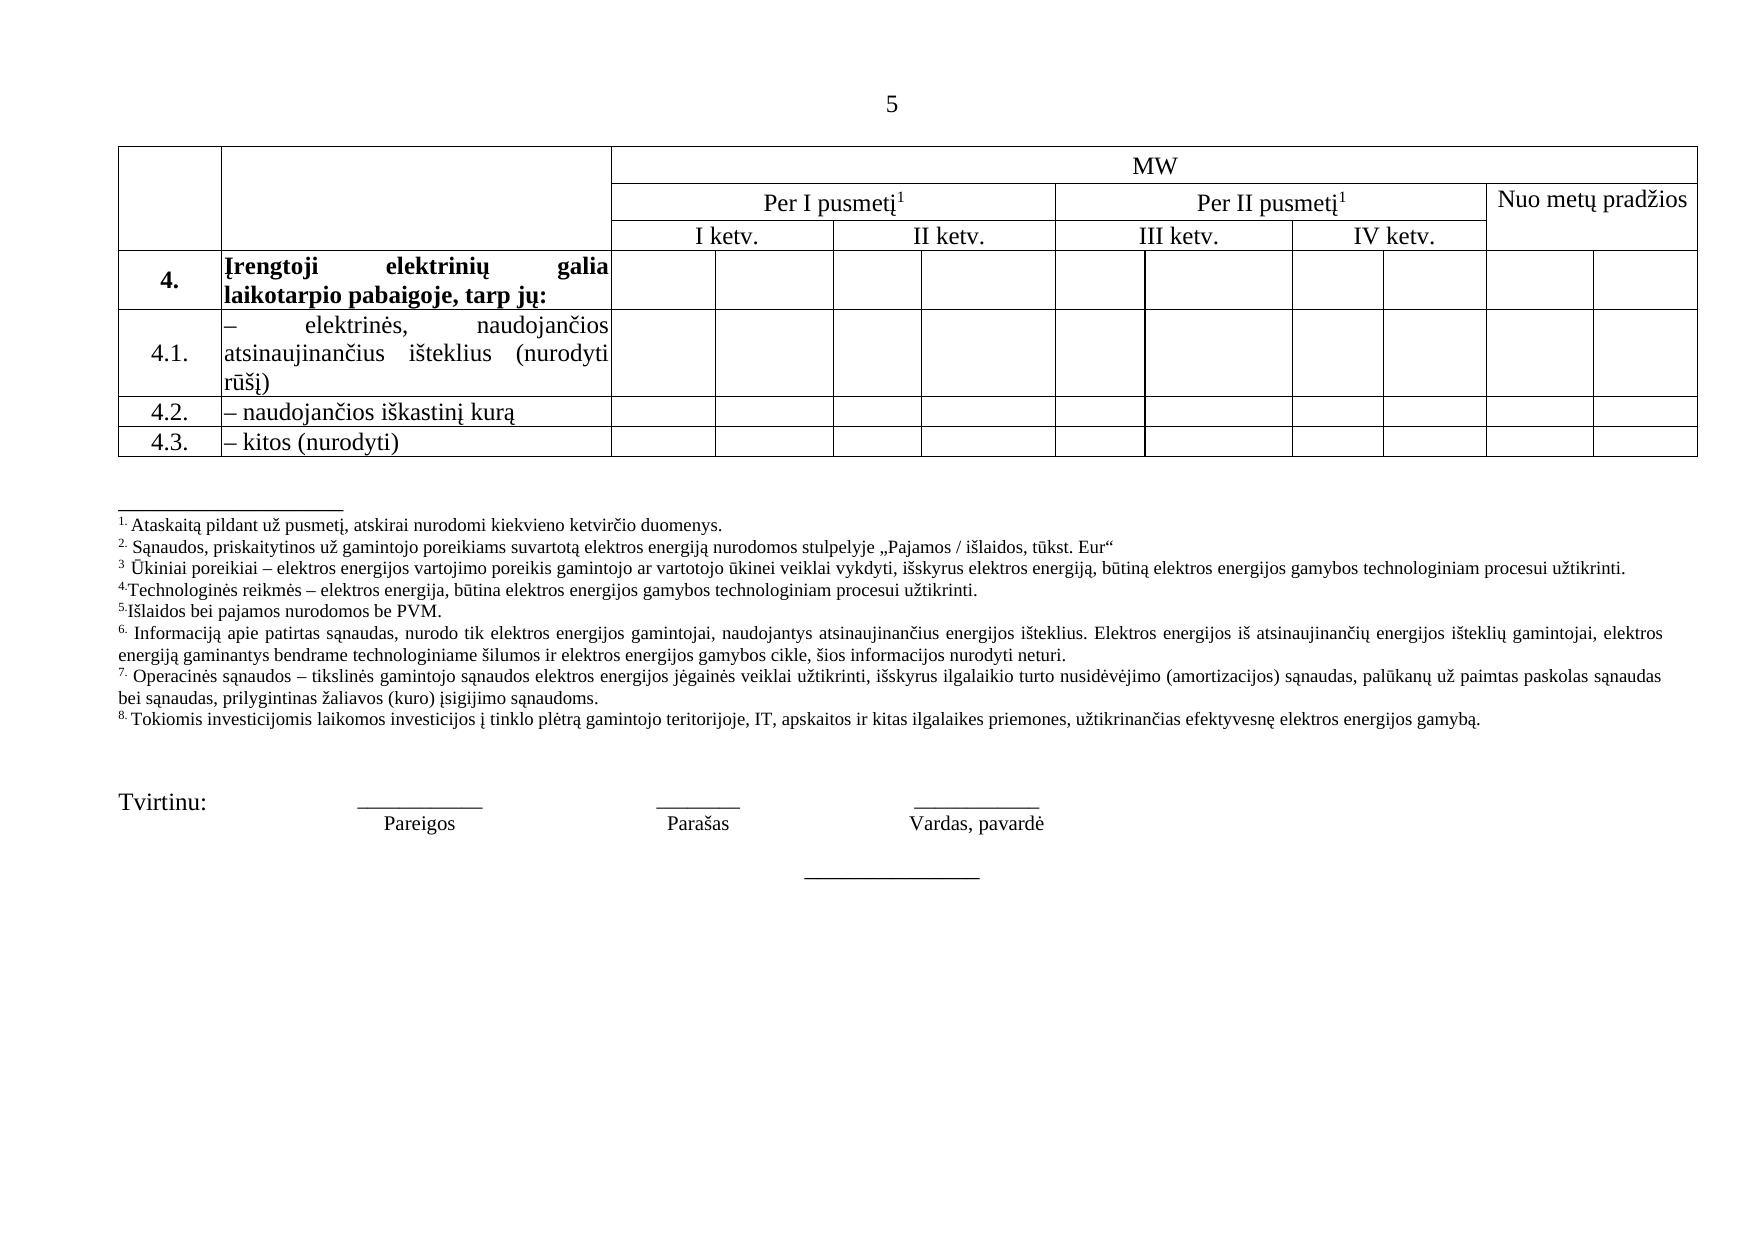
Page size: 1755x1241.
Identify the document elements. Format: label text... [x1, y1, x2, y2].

table_cell Per I pusmetį1 [612, 184, 1055, 220]
table_header Tvirtinu: [118, 787, 274, 853]
table_cell [1056, 427, 1144, 456]
table_cell 4.2. [119, 397, 221, 426]
table_header ____________ Pareigos [274, 787, 565, 853]
text 6. Informaciją apie patirtas sąnaudas, nurodo tik elektros energijos gamintojai, naudojantys atsinaujinančius energijos išteklius. Elektros energijos iš atsinaujinančių energijos išteklių gamintojai, elektros energiją gaminantys bendrame technologiniame šilumos ir elektros energijos gamybos cikle, šios informacijos nurodyti neturi. [118, 622, 1666, 665]
table_cell [119, 147, 221, 250]
table_cell [1487, 251, 1593, 309]
table_cell [834, 427, 921, 456]
table_cell – elektrinės, naudojančios atsinaujinančius išteklius (nurodyti rūšį) [222, 310, 611, 396]
table_cell [716, 310, 833, 396]
table_cell 4.1. [119, 310, 221, 396]
table_cell [1594, 310, 1697, 396]
table_cell [612, 251, 715, 309]
table_cell [1384, 310, 1486, 396]
text 2. Sąnaudos, priskaitytinos už gamintojo poreikiams suvartotą elektros energiją nurodomos stulpelyje „Pajamos / išlaidos, tūkst. Eur“ [118, 536, 1666, 557]
table_cell IV ketv. [1293, 221, 1486, 250]
table_cell [1384, 251, 1486, 309]
table_header ____________ Vardas, pavardė [831, 787, 1122, 853]
table_cell II ketv. [834, 221, 1055, 250]
table_cell [1487, 427, 1593, 456]
table_cell [612, 427, 715, 456]
table_cell 4.3. [119, 427, 221, 456]
table_cell [1056, 310, 1144, 396]
table_cell [834, 251, 921, 309]
text 8. Tokiomis investicijomis laikomos investicijos į tinklo plėtrą gamintojo teritorijoje, IT, apskaitos ir kitas ilgalaikes priemones, užtikrinančias efektyvesnę elektros energijos gamybą. [118, 708, 1666, 730]
table_cell [222, 147, 611, 250]
table_cell Per II pusmetį1 [1056, 184, 1486, 220]
table_cell [1487, 397, 1593, 426]
table_cell [1056, 397, 1144, 426]
table_cell [922, 251, 1055, 309]
table_cell [1146, 427, 1292, 456]
table_cell [834, 310, 921, 396]
table_cell Nuo metų pradžios [1487, 184, 1697, 250]
table_cell [1293, 397, 1383, 426]
table_cell [1594, 397, 1697, 426]
table_cell – kitos (nurodyti) [222, 427, 611, 456]
text ______________ [118, 853, 1666, 882]
table_cell 4. [119, 251, 221, 309]
table_cell [1487, 310, 1593, 396]
table_cell – naudojančios iškastinį kurą [222, 397, 611, 426]
table_cell [716, 397, 833, 426]
table_cell [1146, 397, 1292, 426]
table_cell MW [612, 147, 1697, 183]
text __________________ [118, 485, 1666, 514]
table_cell [1293, 310, 1383, 396]
text 4.Technologinės reikmės – elektros energija, būtina elektros energijos gamybos technologiniam procesui užtikrinti. [118, 579, 1666, 600]
table_cell [834, 397, 921, 426]
table_cell [922, 310, 1055, 396]
text 1. Ataskaitą pildant už pusmetį, atskirai nurodomi kiekvieno ketvirčio duomenys. [118, 514, 1666, 536]
table_cell I ketv. [612, 221, 833, 250]
table_cell [1293, 427, 1383, 456]
table_header ________ Parašas [565, 787, 831, 853]
table_cell [1384, 427, 1486, 456]
text 7. Operacinės sąnaudos – tikslinės gamintojo sąnaudos elektros energijos jėgainės veiklai užtikrinti, išskyrus ilgalaikio turto nusidėvėjimo (amortizacijos) sąnaudas, palūkanų už paimtas paskolas sąnaudas bei sąnaudas, prilygintinas žaliavos (kuro) įsigijimo sąnaudoms. [118, 665, 1666, 708]
text 5.Išlaidos bei pajamos nurodomos be PVM. [118, 600, 1666, 622]
table_cell [922, 397, 1055, 426]
table_cell [716, 427, 833, 456]
table_cell [1293, 251, 1383, 309]
table_cell III ketv. [1056, 221, 1292, 250]
table_cell [612, 397, 715, 426]
table_cell Įrengtoji elektrinių galia laikotarpio pabaigoje, tarp jų: [222, 251, 611, 309]
table_cell [612, 310, 715, 396]
table_cell [716, 251, 833, 309]
table_cell [1146, 310, 1292, 396]
table_cell [1594, 427, 1697, 456]
text 3 Ūkiniai poreikiai – elektros energijos vartojimo poreikis gamintojo ar vartotojo ūkinei veiklai vykdyti, išskyrus elektros energiją, būtiną elektros energijos gamybos technologiniam procesui užtikrinti. [118, 557, 1666, 579]
table_cell [922, 427, 1055, 456]
table_cell [1594, 251, 1697, 309]
table_cell [1384, 397, 1486, 426]
table_cell [1056, 251, 1144, 309]
table_cell [1146, 251, 1292, 309]
